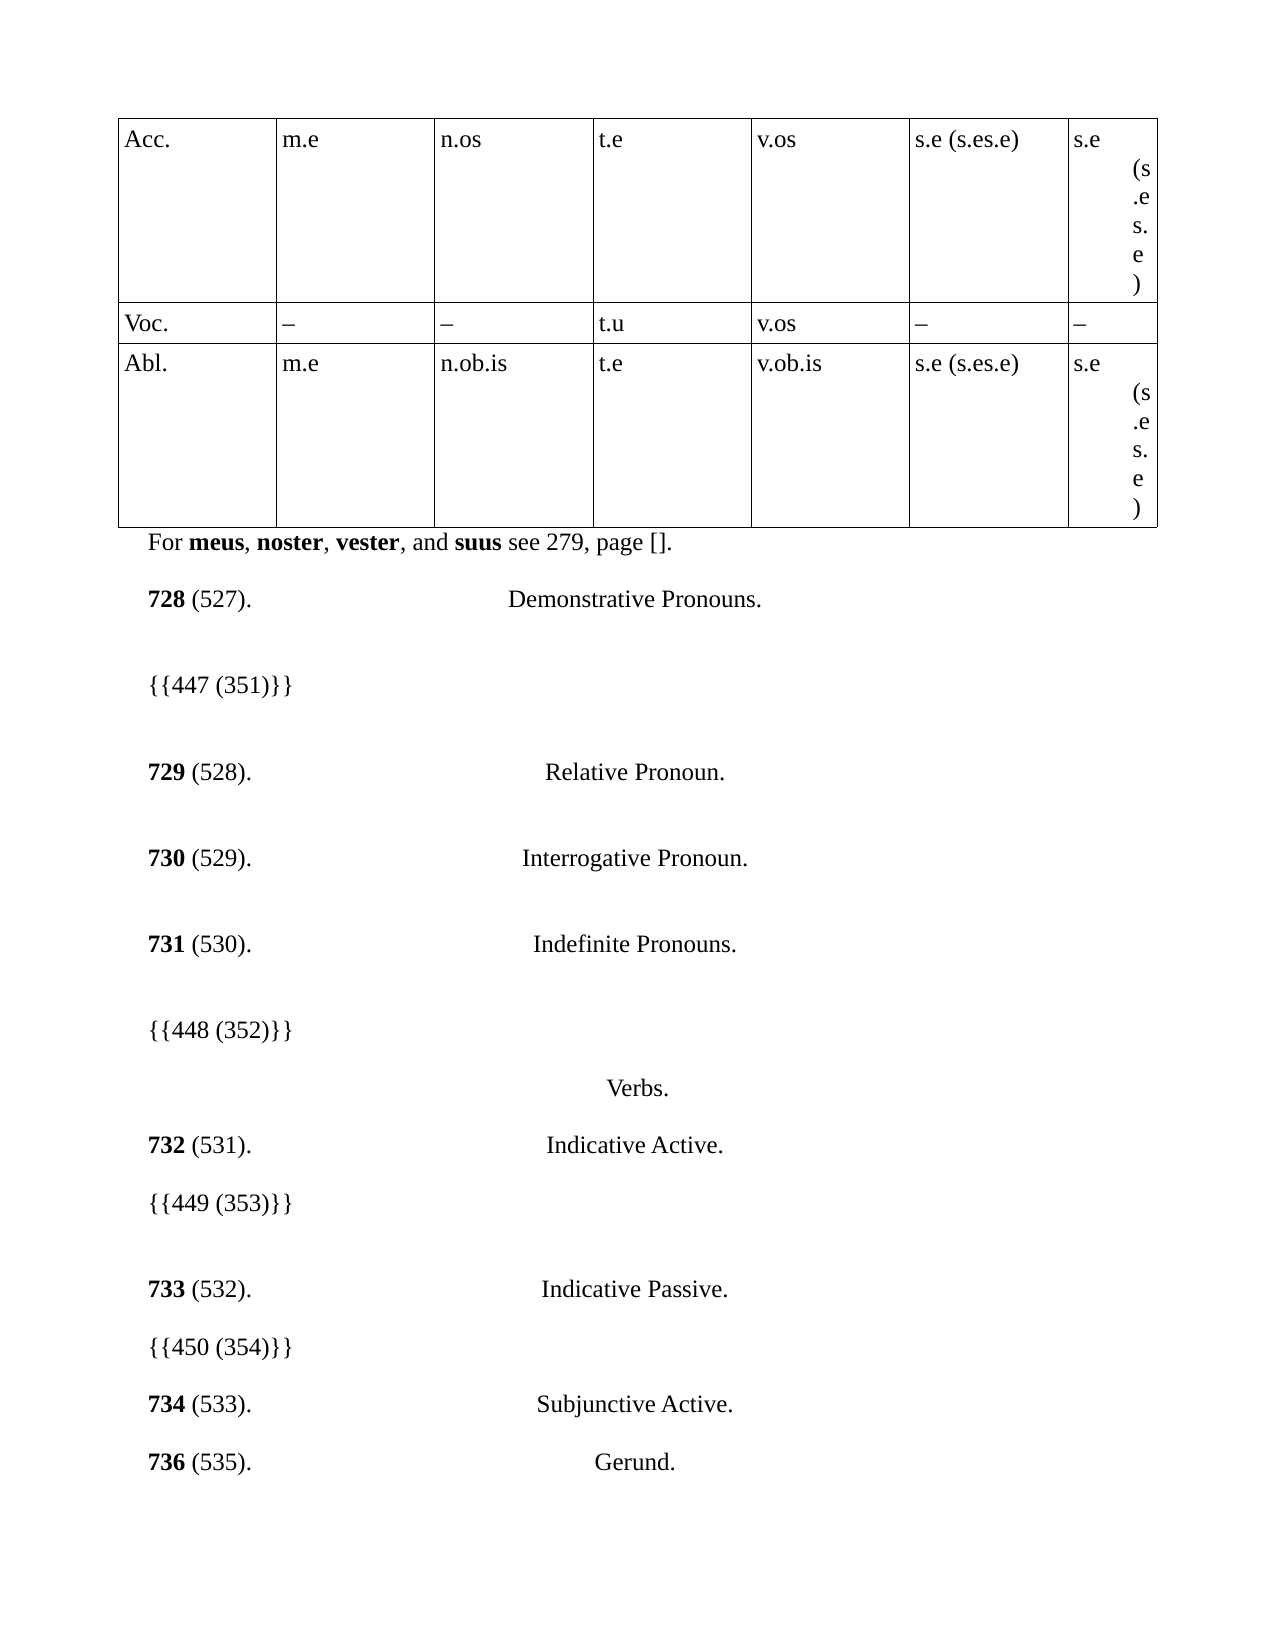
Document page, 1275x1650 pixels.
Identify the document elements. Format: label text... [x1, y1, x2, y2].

table_cell t.e [594, 119, 751, 302]
table_cell – [910, 303, 1068, 342]
table_cell Acc. [119, 119, 276, 302]
text Verbs. [118, 1073, 1157, 1102]
table_cell s.e (s.es.e) [910, 344, 1068, 527]
table_cell Abl. [119, 344, 276, 527]
text {{447 (351)}} [118, 670, 1157, 699]
table_cell m.e [277, 344, 434, 527]
text 731 (530). Indefinite Pronouns. [118, 929, 1157, 958]
table_cell n.ob.is [435, 344, 593, 527]
text 733 (532). Indicative Passive. [118, 1274, 1157, 1303]
table_cell – [277, 303, 434, 342]
table_cell m.e [277, 119, 434, 302]
table_cell s.e (s.es.e) [910, 119, 1068, 302]
table_cell t.u [594, 303, 751, 342]
table_cell – [435, 303, 593, 342]
text 730 (529). Interrogative Pronoun. [118, 843, 1157, 872]
text {{450 (354)}} [118, 1332, 1157, 1360]
table_cell v.ob.is [752, 344, 909, 527]
text For meus, noster, vester, and suus see 279, page []. [118, 528, 1157, 555]
text 728 (527). Demonstrative Pronouns. [118, 584, 1157, 613]
text {{449 (353)}} [118, 1188, 1157, 1217]
table_cell s.e (s.es.e) [1069, 344, 1157, 527]
text 736 (535). Gerund. [118, 1447, 1157, 1475]
table_cell t.e [594, 344, 751, 527]
text {{448 (352)}} [118, 1015, 1157, 1044]
table_cell v.os [752, 119, 909, 302]
table_cell Voc. [119, 303, 276, 342]
table_cell v.os [752, 303, 909, 342]
table_cell n.os [435, 119, 593, 302]
table_cell s.e (s.es.e) [1069, 119, 1157, 302]
text 729 (528). Relative Pronoun. [118, 757, 1157, 785]
table_cell – [1069, 303, 1157, 342]
text 734 (533). Subjunctive Active. [118, 1389, 1157, 1418]
text 732 (531). Indicative Active. [118, 1130, 1157, 1159]
